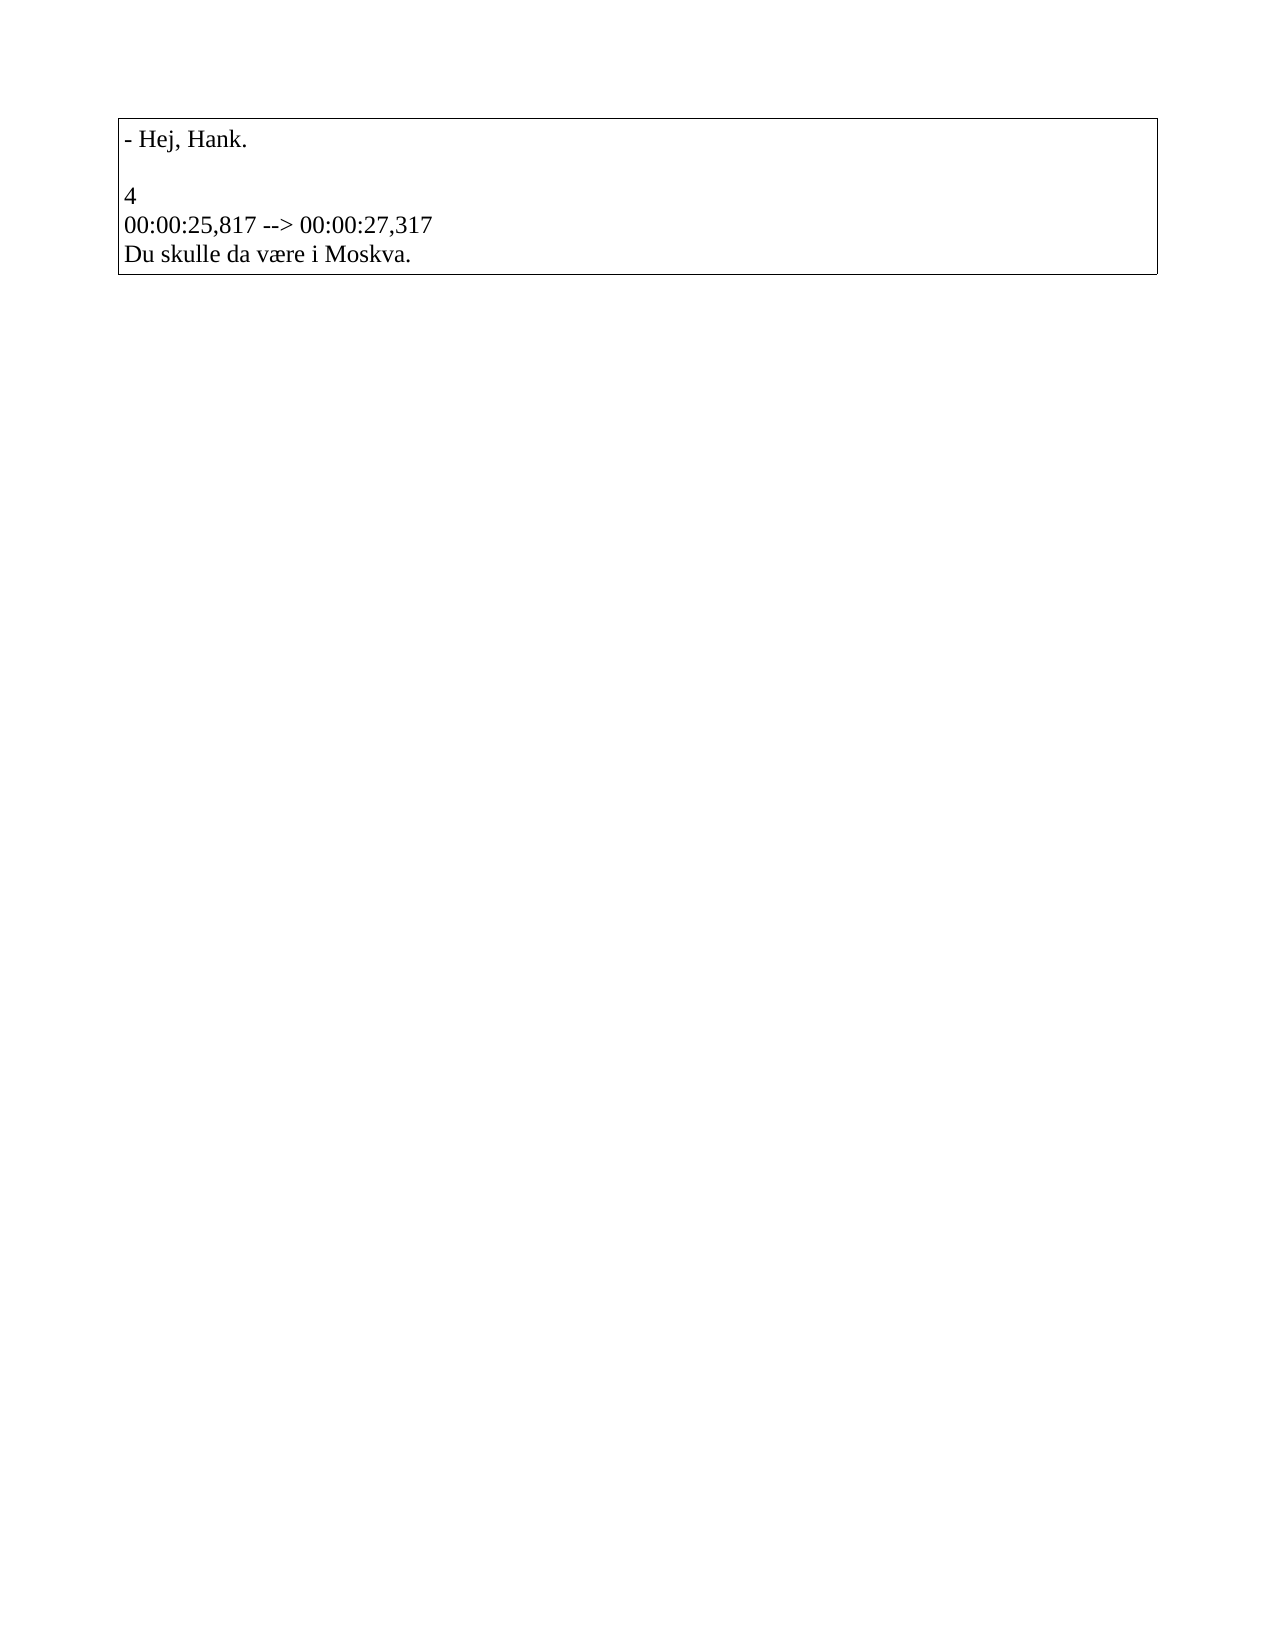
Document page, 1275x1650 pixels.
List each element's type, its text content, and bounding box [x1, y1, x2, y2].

table_header - Hej, Hank. 4 00:00:25,817 --> 00:00:27,317 Du skulle da være i Moskva. [119, 119, 1157, 273]
